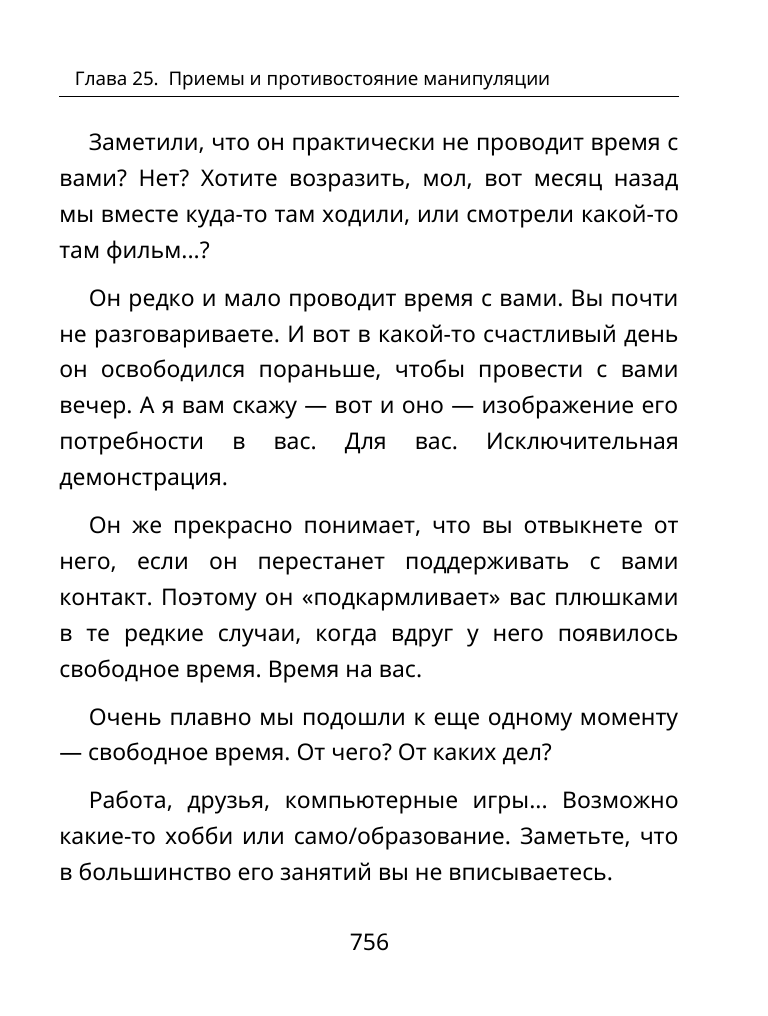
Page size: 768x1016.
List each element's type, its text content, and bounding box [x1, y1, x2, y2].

text Он редко и мало проводит время с вами. Вы почти не разговариваете. И вот в какой-то счастливый день он освободился пораньше, чтобы провести с вами вечер. А я вам скажу — вот и оно — изображение его потребности в вас. Для вас. Исключительная демонстрация. [59, 282, 679, 492]
text Работа, друзья, компьютерные игры... Возможно какие-то хобби или само/образование. Заметьте, что в большинство его занятий вы не вписываетесь. [59, 784, 679, 887]
text Заметили, что он практически не проводит время с вами? Нет? Хотите возразить, мол, вот месяц назад мы вместе куда-то там ходили, или смотрели какой-то там фильм...? [59, 126, 679, 265]
text Он же прекрасно понимает, что вы отвыкнете от него, если он перестанет поддерживать с вами контакт. Поэтому он «подкармливает» вас плюшками в те редкие случаи, когда вдруг у него появилось свободное время. Время на вас. [59, 509, 679, 684]
text Очень плавно мы подошли к еще одному моменту — свободное время. От чего? От каких дел? [59, 700, 679, 768]
